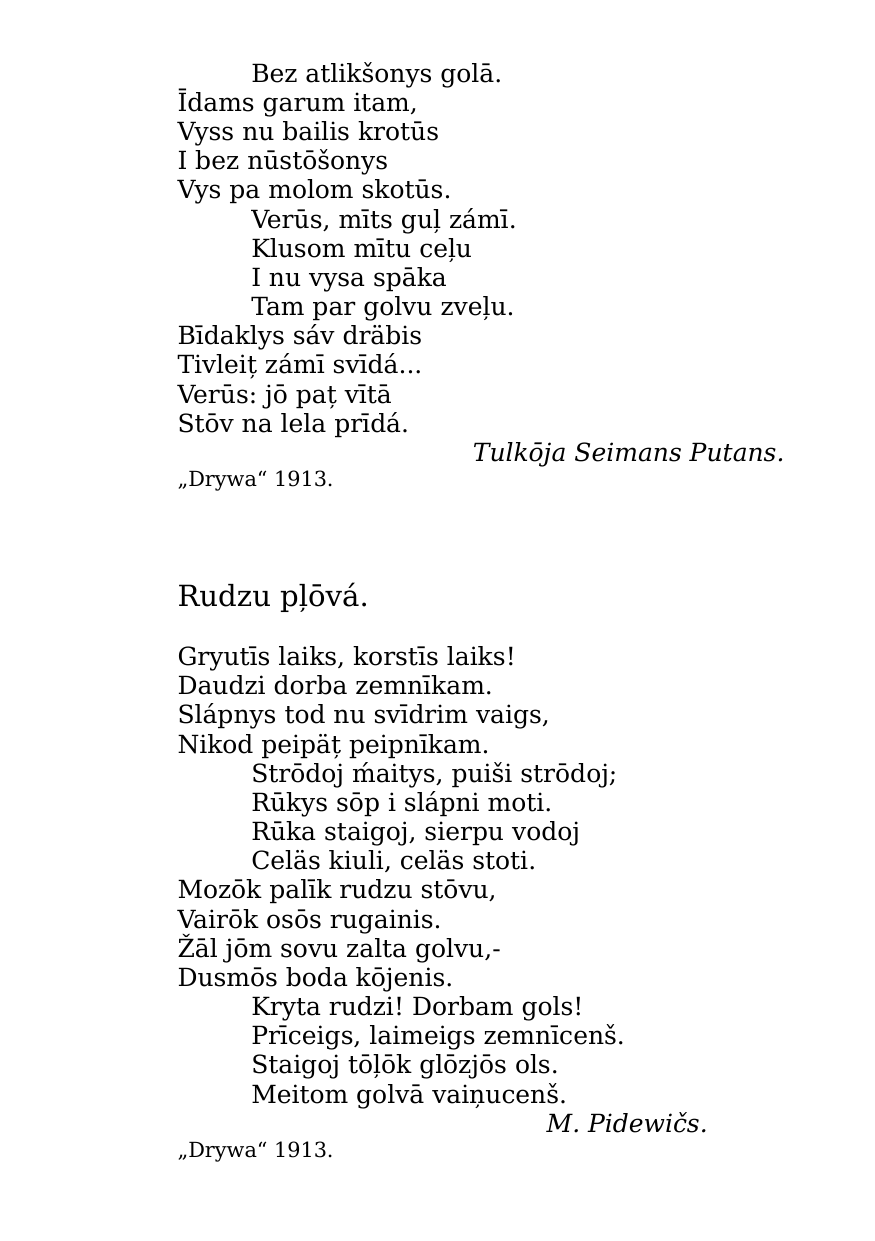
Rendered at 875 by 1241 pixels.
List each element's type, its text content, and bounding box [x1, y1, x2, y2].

text Celäs kiuli, celäs stoti. [177, 846, 815, 876]
text Prīceigs, laimeigs zemnīcenš. [177, 1021, 815, 1051]
text Daudzi dorba zemnīkam. [177, 671, 815, 701]
text Meitom golvā vaiņucenš. [177, 1080, 815, 1109]
text Bez atlikšonys golā. [177, 59, 815, 88]
text „Drywa“ 1913. [177, 467, 815, 492]
text Dusmōs boda kōjenis. [177, 963, 815, 992]
text Tulkōja Seimans Putans. [177, 438, 815, 467]
text Tivleiț zámī svīdá... [177, 351, 815, 380]
text Vys pa molom skotūs. [177, 176, 815, 205]
text Žāl jōm sovu zalta golvu,- [177, 934, 815, 963]
text Mozōk palīk rudzu stōvu, [177, 876, 815, 905]
text Gryutīs laiks, korstīs laiks! [177, 642, 815, 671]
text Rudzu pļōvá. [177, 579, 815, 613]
text Klusom mītu ceļu [177, 234, 815, 263]
text Staigoj tōļōk glōzjōs ols. [177, 1051, 815, 1080]
text Slápnys tod nu svīdrim vaigs, [177, 701, 815, 730]
text Rūkys sōp i slápni moti. [177, 788, 815, 817]
text M. Pidewičs. [177, 1109, 815, 1138]
text Nikod peipäț peipnīkam. [177, 730, 815, 759]
text Rūka staigoj, sierpu vodoj [177, 817, 815, 846]
text Verūs, mīts guļ zámī. [177, 205, 815, 234]
text I nu vysa spāka [177, 263, 815, 292]
text I bez nūstōšonys [177, 147, 815, 176]
text Tam par golvu zveļu. [177, 292, 815, 322]
text Strōdoj ḿaitys, puiši strōdoj; [177, 759, 815, 788]
text „Drywa“ 1913. [177, 1138, 815, 1162]
text Vairōk osōs rugainis. [177, 905, 815, 934]
text Kryta rudzi! Dorbam gols! [177, 992, 815, 1021]
text Bīdaklys sáv dräbis [177, 322, 815, 351]
text Īdams garum itam, [177, 88, 815, 117]
text Stōv na lela prīdá. [177, 409, 815, 438]
text Verūs: jō paț vītā [177, 380, 815, 409]
text Vyss nu bailis krotūs [177, 117, 815, 147]
